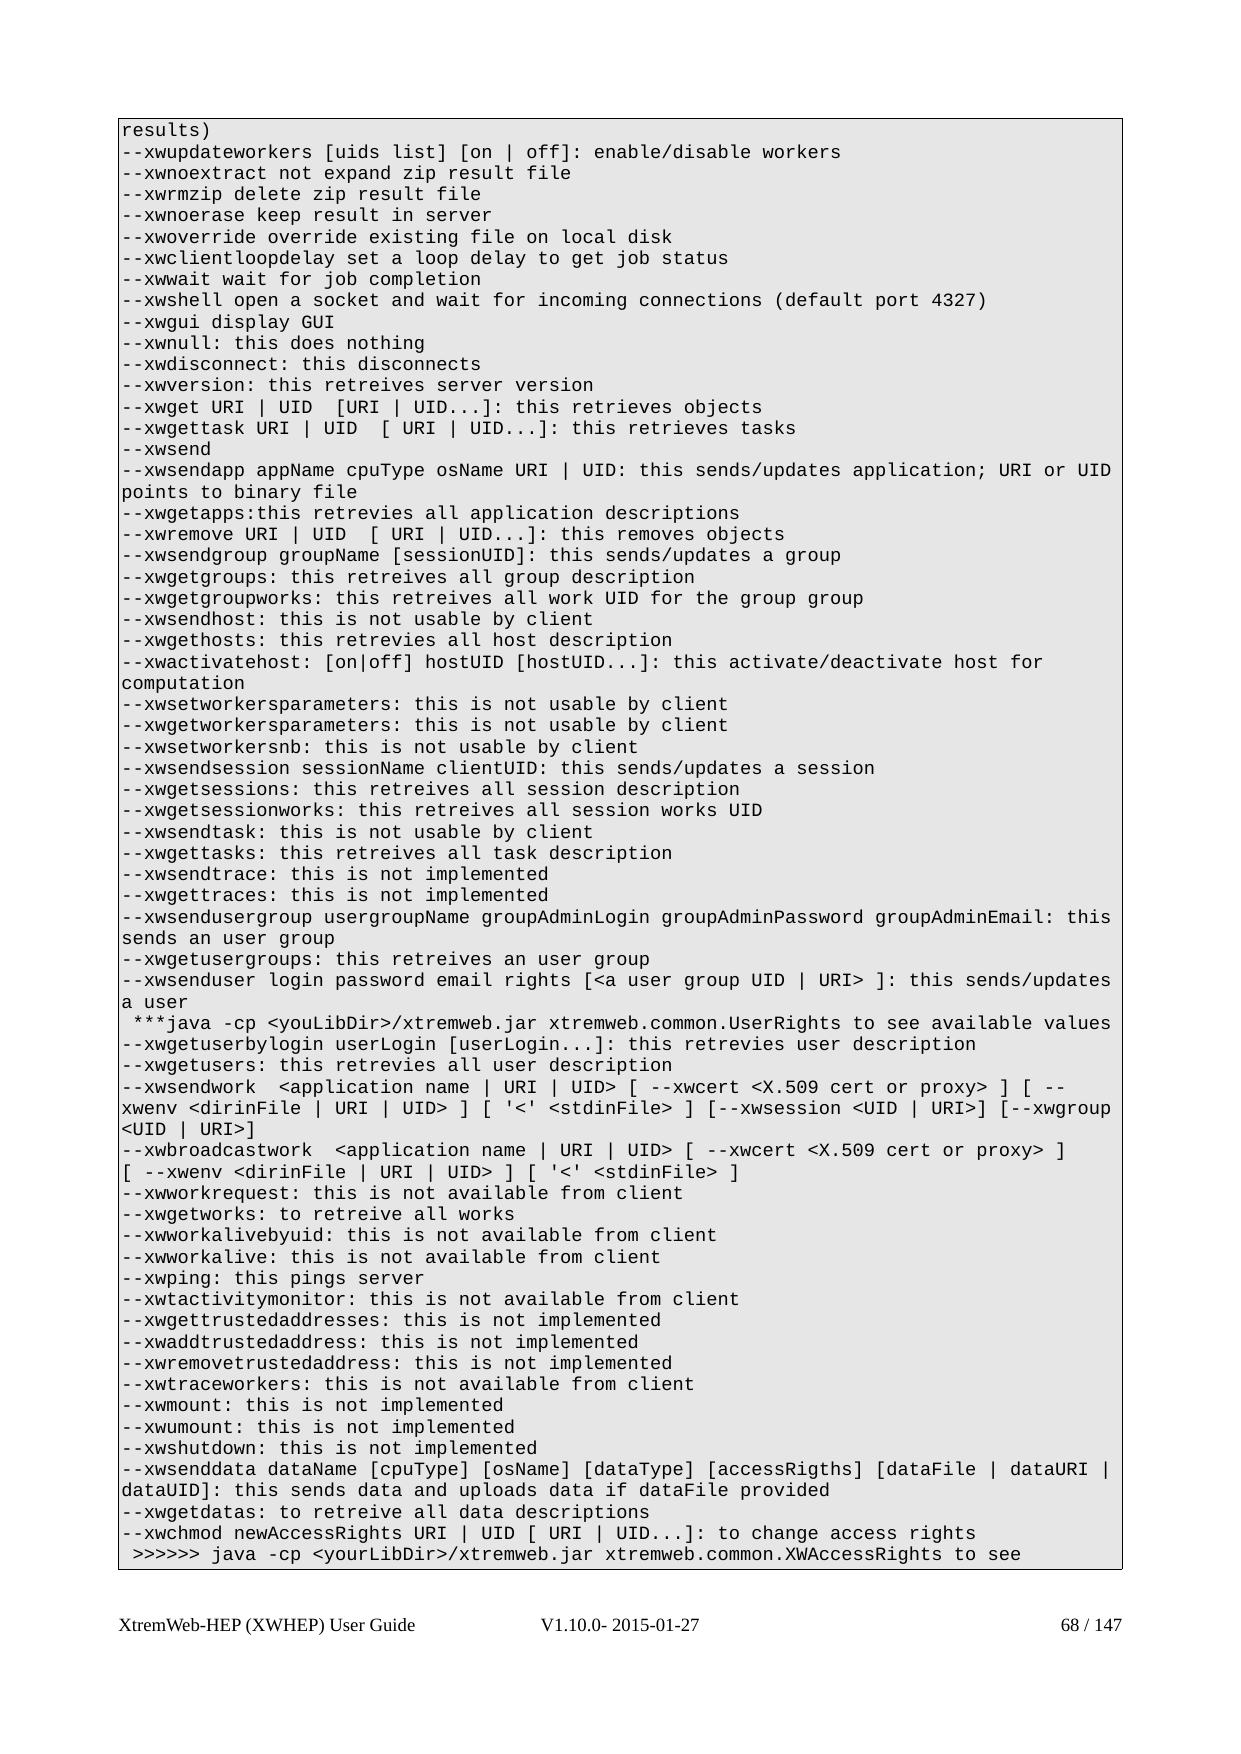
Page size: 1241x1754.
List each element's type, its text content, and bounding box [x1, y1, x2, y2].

text --xwtactivitymonitor: this is not available from client [119, 1287, 1122, 1308]
text --xwmount: this is not implemented [119, 1393, 1122, 1414]
text --xwgetgroups: this retreives all group description [119, 564, 1122, 586]
text results) [119, 119, 1122, 139]
text --xwnoerase keep result in server [119, 203, 1122, 224]
text --xwrmzip delete zip result file [119, 182, 1122, 203]
text --xwgetusergroups: this retreives an user group [119, 947, 1122, 968]
text --xwgetworks: to retreive all works [119, 1202, 1122, 1223]
text --xwgui display GUI [119, 309, 1122, 331]
text --xwsendtrace: this is not implemented [119, 862, 1122, 883]
text --xwsetworkersparameters: this is not usable by client [119, 692, 1122, 713]
text --xwdisconnect: this disconnects [119, 352, 1122, 373]
text --xwgettask URI | UID [ URI | UID...]: this retrieves tasks [119, 416, 1122, 437]
text --xwnoextract not expand zip result file [119, 161, 1122, 182]
text --xwgetgroupworks: this retreives all work UID for the group group [119, 586, 1122, 607]
text --xwgetusers: this retrevies all user description [119, 1053, 1122, 1074]
text --xwclientloopdelay set a loop delay to get job status [119, 246, 1122, 267]
text --xwremovetrustedaddress: this is not implemented [119, 1351, 1122, 1372]
text --xwsendgroup groupName [sessionUID]: this sends/updates a group [119, 543, 1122, 564]
text --xwactivatehost: [on|off] hostUID [hostUID...]: this activate/deactivate host for computation [119, 649, 1122, 692]
text --xwwait wait for job completion [119, 267, 1122, 288]
text --xwsendapp appName cpuType osName URI | UID: this sends/updates application; URI or UID points to binary file [119, 458, 1122, 501]
text ***java -cp <youLibDir>/xtremweb.jar xtremweb.common.UserRights to see available values [119, 1011, 1122, 1032]
text --xwsenddata dataName [cpuType] [osName] [dataType] [accessRigths] [dataFile | dataURI | dataUID]: this sends data and uploads data if dataFile provided [119, 1457, 1122, 1499]
text --xwshell open a socket and wait for incoming connections (default port 4327) [119, 288, 1122, 309]
text --xwupdateworkers [uids list] [on | off]: enable/disable workers [119, 139, 1122, 161]
text --xwget URI | UID [URI | UID...]: this retrieves objects [119, 394, 1122, 416]
text --xwgetsessionworks: this retreives all session works UID [119, 798, 1122, 819]
text --xwworkalivebyuid: this is not available from client [119, 1223, 1122, 1244]
text --xwping: this pings server [119, 1266, 1122, 1287]
text --xwsendhost: this is not usable by client [119, 607, 1122, 628]
text --xwgethosts: this retrevies all host description [119, 628, 1122, 649]
text --xwsend [119, 437, 1122, 458]
text --xwsendwork <application name | URI | UID> [ --xwcert <X.509 cert or proxy> ] [ --xwenv <dirinFile | URI | UID> ] [ '<' <stdinFile> ] [--xwsession <UID | URI>] [--xwgroup <UID | URI>] [119, 1074, 1122, 1138]
text --xwsenduser login password email rights [<a user group UID | URI> ]: this sends/updates a user [119, 968, 1122, 1011]
text --xwgetuserbylogin userLogin [userLogin...]: this retrevies user description [119, 1032, 1122, 1053]
text --xwbroadcastwork <application name | URI | UID> [ --xwcert <X.509 cert or proxy> ] [ --xwenv <dirinFile | URI | UID> ] [ '<' <stdinFile> ] [119, 1138, 1122, 1181]
text --xwgetdatas: to retreive all data descriptions [119, 1499, 1122, 1521]
text --xwaddtrustedaddress: this is not implemented [119, 1329, 1122, 1351]
text --xwremove URI | UID [ URI | UID...]: this removes objects [119, 522, 1122, 543]
text --xwtraceworkers: this is not available from client [119, 1372, 1122, 1393]
text --xwsendsession sessionName clientUID: this sends/updates a session [119, 756, 1122, 777]
text --xwworkrequest: this is not available from client [119, 1181, 1122, 1202]
text --xwgetsessions: this retreives all session description [119, 777, 1122, 798]
text --xwgetapps:this retrevies all application descriptions [119, 501, 1122, 522]
text --xwoverride override existing file on local disk [119, 224, 1122, 246]
text --xwworkalive: this is not available from client [119, 1244, 1122, 1266]
text --xwchmod newAccessRights URI | UID [ URI | UID...]: to change access rights [119, 1521, 1122, 1542]
text --xwversion: this retreives server version [119, 373, 1122, 394]
text --xwsetworkersnb: this is not usable by client [119, 734, 1122, 756]
text >>>>>> java -cp <yourLibDir>/xtremweb.jar xtremweb.common.XWAccessRights to see [119, 1542, 1122, 1569]
text --xwgettraces: this is not implemented [119, 883, 1122, 904]
text --xwgettrustedaddresses: this is not implemented [119, 1308, 1122, 1329]
text --xwshutdown: this is not implemented [119, 1436, 1122, 1457]
text --xwgetworkersparameters: this is not usable by client [119, 713, 1122, 734]
text --xwsendusergroup usergroupName groupAdminLogin groupAdminPassword groupAdminEmail: this sends an user group [119, 904, 1122, 947]
text --xwumount: this is not implemented [119, 1414, 1122, 1436]
text --xwnull: this does nothing [119, 331, 1122, 352]
text --xwsendtask: this is not usable by client [119, 819, 1122, 841]
text --xwgettasks: this retreives all task description [119, 841, 1122, 862]
